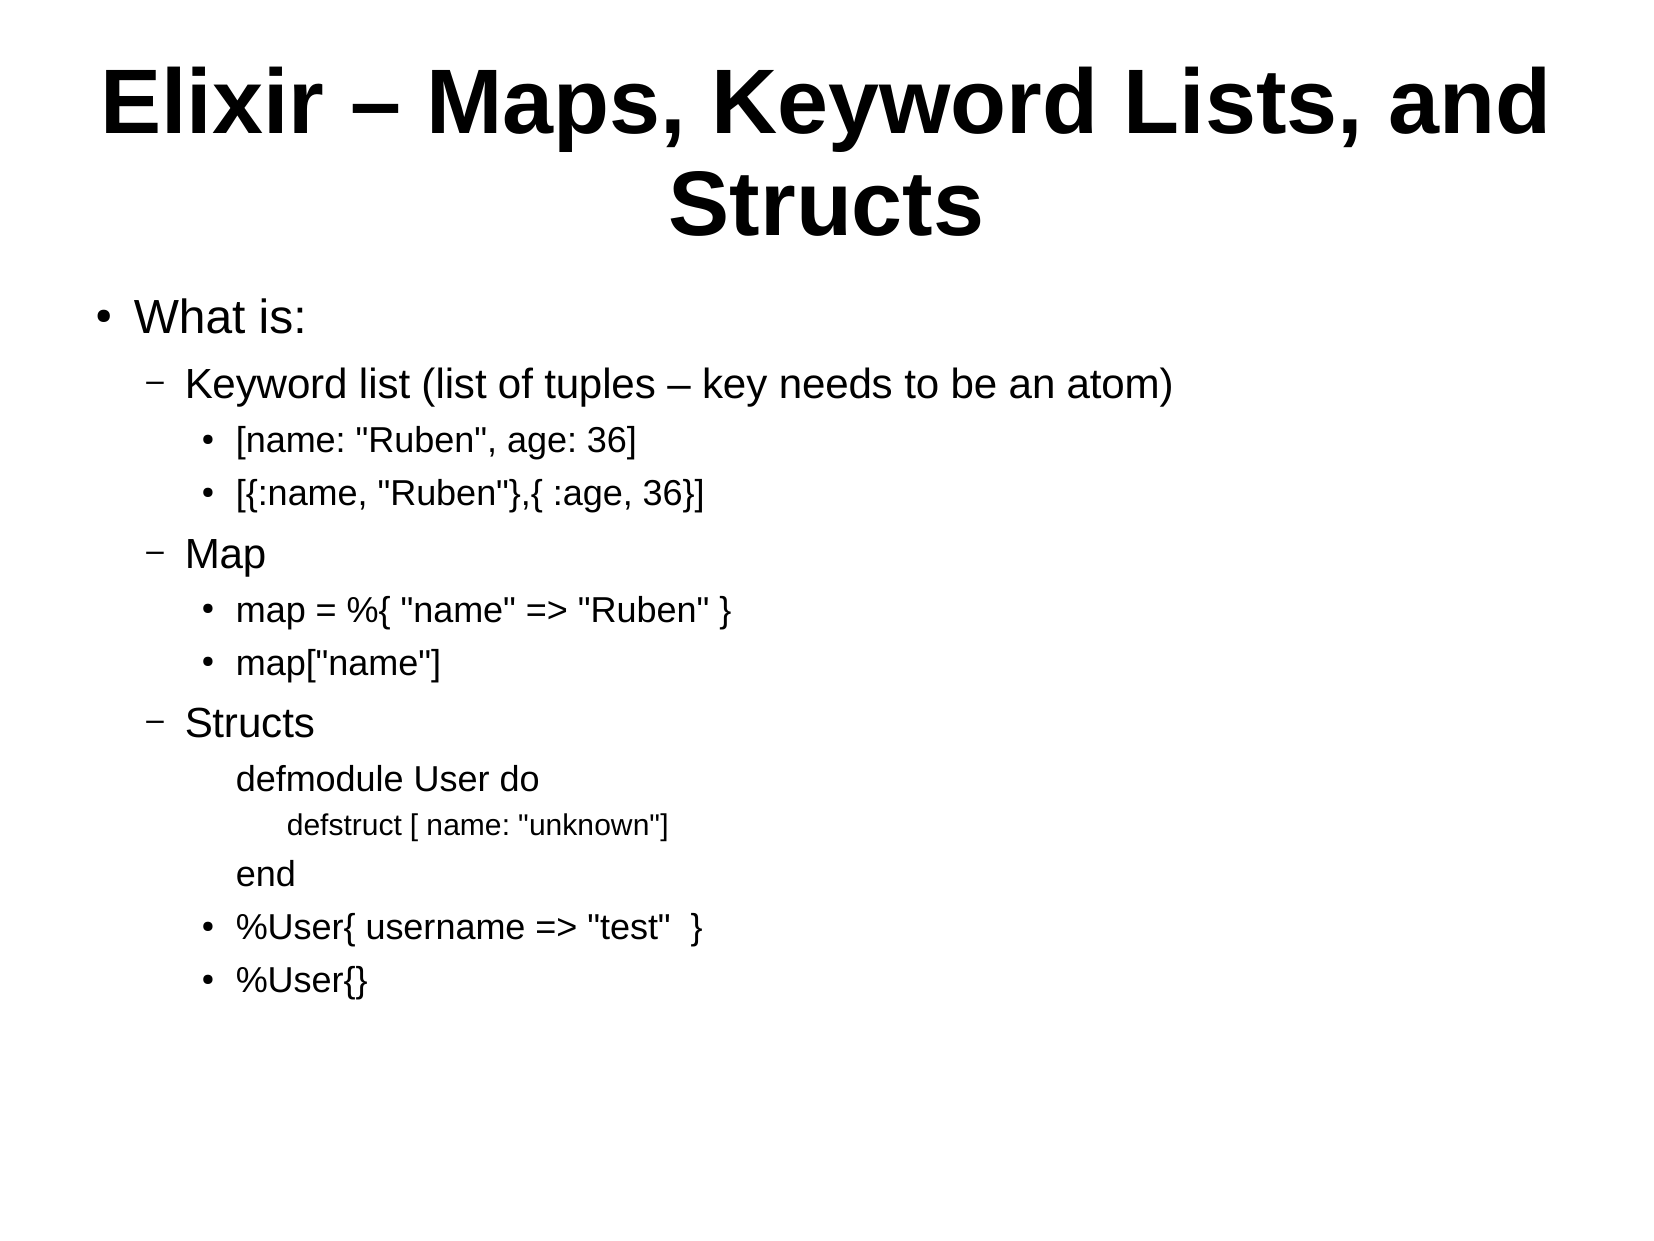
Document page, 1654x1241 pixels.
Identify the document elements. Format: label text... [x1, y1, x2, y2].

list What is: Keyword list (list of tuples – key needs to be an atom) [name: "Ruben", age: 36] [{:name, "Ruben"},{ :age, 36}] Map map = %{ "name" => "Ruben" } map["name"] Structs defmodule User do defstruct [ name: "unknown"] end %User{ username => "test" } %User{} [82, 290, 1571, 1010]
title Elixir – Maps, Keyword Lists, and Structs [82, 49, 1571, 257]
